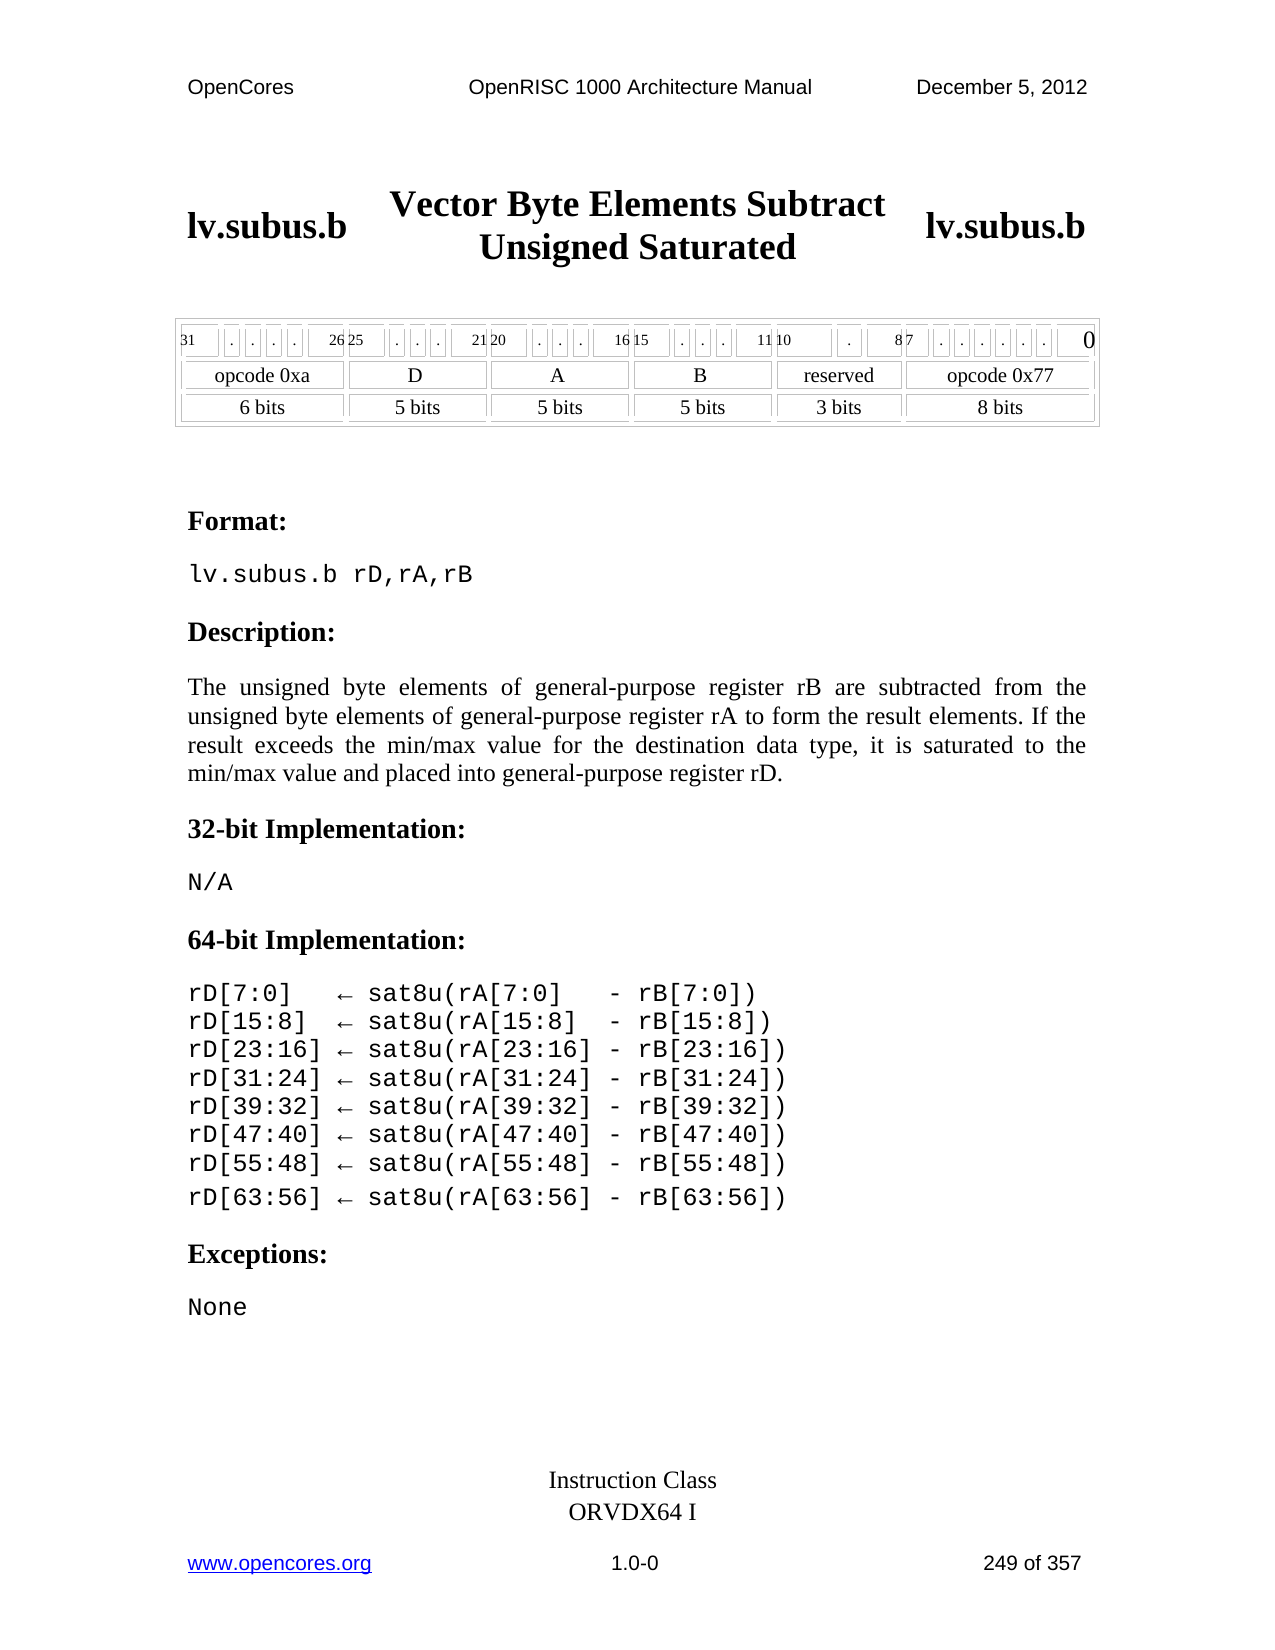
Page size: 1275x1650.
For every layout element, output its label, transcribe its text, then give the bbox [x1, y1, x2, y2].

text Exceptions: [187, 1237, 1087, 1270]
text rD[7:0] ← sat8u(rA[7:0] - rB[7:0]) rD[15:8] ← sat8u(rA[15:8] - rB[15:8]) rD[23:16] ← sat8u(rA[23:16] - rB[23:16]) rD[31:24] ← sat8u(rA[31:24] - rB[31:24]) rD[39:32] ← sat8u(rA[39:32] - rB[39:32]) rD[47:40] ← sat8u(rA[47:40] - rB[47:40]) rD[55:48] ← sat8u(rA[55:48] - rB[55:48]) rD[63:56] ← sat8u(rA[63:56] - rB[63:56]) [187, 980, 1087, 1212]
text 32-bit Implementation: [187, 812, 1087, 844]
text N/A [187, 869, 1087, 898]
text The unsigned byte elements of general-purpose register rB are subtracted from the unsigned byte elements of general-purpose register rA to form the result elements. If the result exceeds the min/max value for the destination data type, it is saturated to the min/max value and placed into general-purpose register rD. [187, 672, 1087, 787]
text None [187, 1295, 1087, 1323]
text Description: [187, 615, 1087, 647]
text Format: [187, 504, 1087, 536]
text 64-bit Implementation: [187, 923, 1087, 955]
text lv.subus.b rD,rA,rB [187, 561, 1087, 590]
